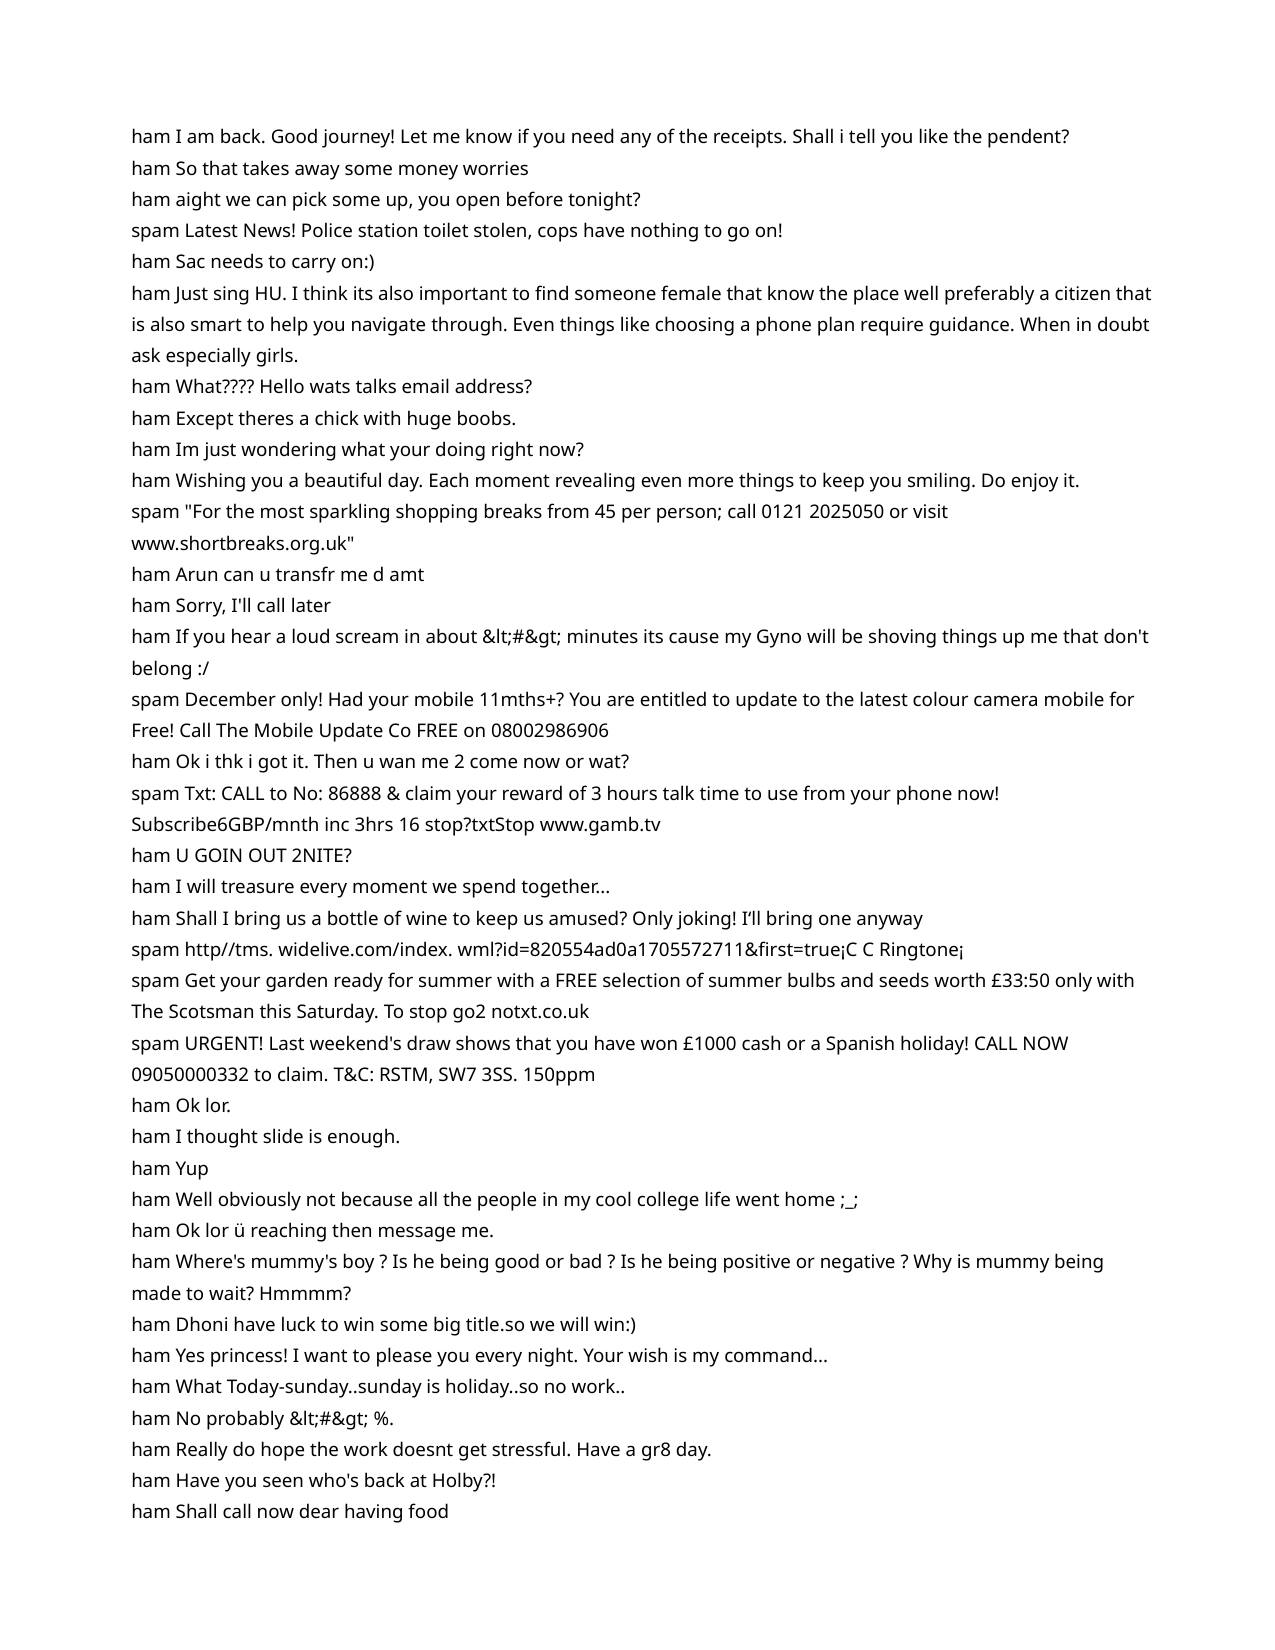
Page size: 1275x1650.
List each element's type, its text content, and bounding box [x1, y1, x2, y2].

table_cell ham Sac needs to carry on:) [131, 243, 1157, 274]
table_cell [118, 868, 131, 899]
table_cell ham Have you seen who's back at Holby?! [131, 1462, 1157, 1493]
table_cell [118, 587, 131, 618]
table_cell ham So that takes away some money worries [131, 149, 1157, 181]
table_cell [118, 1399, 131, 1431]
table_cell ham Ok i thk i got it. Then u wan me 2 come now or wat? [131, 743, 1157, 774]
table_cell [118, 212, 131, 243]
table_cell spam "For the most sparkling shopping breaks from 45 per person; call 0121 2025050 or visit www.shortbreaks.org.uk" [131, 493, 1157, 556]
table_cell [118, 1431, 131, 1462]
table_cell [118, 399, 131, 431]
table_cell spam http//tms. widelive.com/index. wml?id=820554ad0a1705572711&first=true¡C C Ringtone¡ [131, 931, 1157, 962]
table_cell ham Arun can u transfr me d amt [131, 556, 1157, 587]
table_cell ham U GOIN OUT 2NITE? [131, 837, 1157, 868]
table_cell [118, 1462, 131, 1493]
table_cell [118, 899, 131, 931]
table_cell spam Txt: CALL to No: 86888 & claim your reward of 3 hours talk time to use from your phone now! Subscribe6GBP/mnth inc 3hrs 16 stop?txtStop www.gamb.tv [131, 774, 1157, 837]
table_cell [118, 243, 131, 274]
table_cell ham I thought slide is enough. [131, 1118, 1157, 1149]
table_cell [118, 837, 131, 868]
table_cell [118, 1337, 131, 1368]
table_cell ham Sorry, I'll call later [131, 587, 1157, 618]
table_cell ham aight we can pick some up, you open before tonight? [131, 181, 1157, 212]
table_cell [118, 368, 131, 399]
table_cell spam December only! Had your mobile 11mths+? You are entitled to update to the latest colour camera mobile for Free! Call The Mobile Update Co FREE on 08002986906 [131, 681, 1157, 743]
table_cell ham Where's mummy's boy ? Is he being good or bad ? Is he being positive or negative ? Why is mummy being made to wait? Hmmmm? [131, 1243, 1157, 1306]
table_cell [118, 1243, 131, 1306]
table_cell [118, 431, 131, 462]
table_cell ham Just sing HU. I think its also important to find someone female that know the place well preferably a citizen that is also smart to help you navigate through. Even things like choosing a phone plan require guidance. When in doubt ask especially girls. [131, 274, 1157, 368]
table_cell [118, 274, 131, 368]
table_cell [118, 493, 131, 556]
table_cell ham Wishing you a beautiful day. Each moment revealing even more things to keep you smiling. Do enjoy it. [131, 462, 1157, 493]
table_cell ham I will treasure every moment we spend together... [131, 868, 1157, 899]
table_cell [118, 931, 131, 962]
table_cell ham Dhoni have luck to win some big title.so we will win:) [131, 1306, 1157, 1337]
table_cell [118, 618, 131, 681]
table_cell [118, 149, 131, 181]
table_cell [118, 774, 131, 837]
table_cell [118, 462, 131, 493]
table_cell ham No probably &lt;#&gt; %. [131, 1399, 1157, 1431]
table_cell [118, 1118, 131, 1149]
table_cell ham Ok lor. [131, 1087, 1157, 1118]
table_cell ham What Today-sunday..sunday is holiday..so no work.. [131, 1368, 1157, 1399]
table_cell [118, 1181, 131, 1212]
table_cell ham Except theres a chick with huge boobs. [131, 399, 1157, 431]
table_cell [118, 556, 131, 587]
table_cell ham Really do hope the work doesnt get stressful. Have a gr8 day. [131, 1431, 1157, 1462]
table_cell [118, 1149, 131, 1181]
table_cell ham Yes princess! I want to please you every night. Your wish is my command... [131, 1337, 1157, 1368]
table_cell [118, 181, 131, 212]
table_cell [118, 743, 131, 774]
table_cell ham Well obviously not because all the people in my cool college life went home ;_; [131, 1181, 1157, 1212]
table_cell ham What???? Hello wats talks email address? [131, 368, 1157, 399]
table_cell ham Ok lor ü reaching then message me. [131, 1212, 1157, 1243]
table_cell spam Get your garden ready for summer with a FREE selection of summer bulbs and seeds worth £33:50 only with The Scotsman this Saturday. To stop go2 notxt.co.uk [131, 962, 1157, 1024]
table_cell [118, 1212, 131, 1243]
table_cell spam Latest News! Police station toilet stolen, cops have nothing to go on! [131, 212, 1157, 243]
table_cell [118, 1306, 131, 1337]
table_cell ham If you hear a loud scream in about &lt;#&gt; minutes its cause my Gyno will be shoving things up me that don't belong :/ [131, 618, 1157, 681]
table_cell ham Yup [131, 1149, 1157, 1181]
table_cell [118, 1024, 131, 1087]
table_cell [118, 681, 131, 743]
table_cell ham Im just wondering what your doing right now? [131, 431, 1157, 462]
table_cell [118, 1493, 131, 1524]
table_cell [118, 1087, 131, 1118]
table_cell [118, 118, 131, 149]
table_cell [118, 962, 131, 1024]
table_cell ham Shall call now dear having food [131, 1493, 1157, 1524]
table_cell ham Shall I bring us a bottle of wine to keep us amused? Only joking! I‘ll bring one anyway [131, 899, 1157, 931]
table_cell spam URGENT! Last weekend's draw shows that you have won £1000 cash or a Spanish holiday! CALL NOW 09050000332 to claim. T&C: RSTM, SW7 3SS. 150ppm [131, 1024, 1157, 1087]
table_cell ham I am back. Good journey! Let me know if you need any of the receipts. Shall i tell you like the pendent? [131, 118, 1157, 149]
table_cell [118, 1368, 131, 1399]
